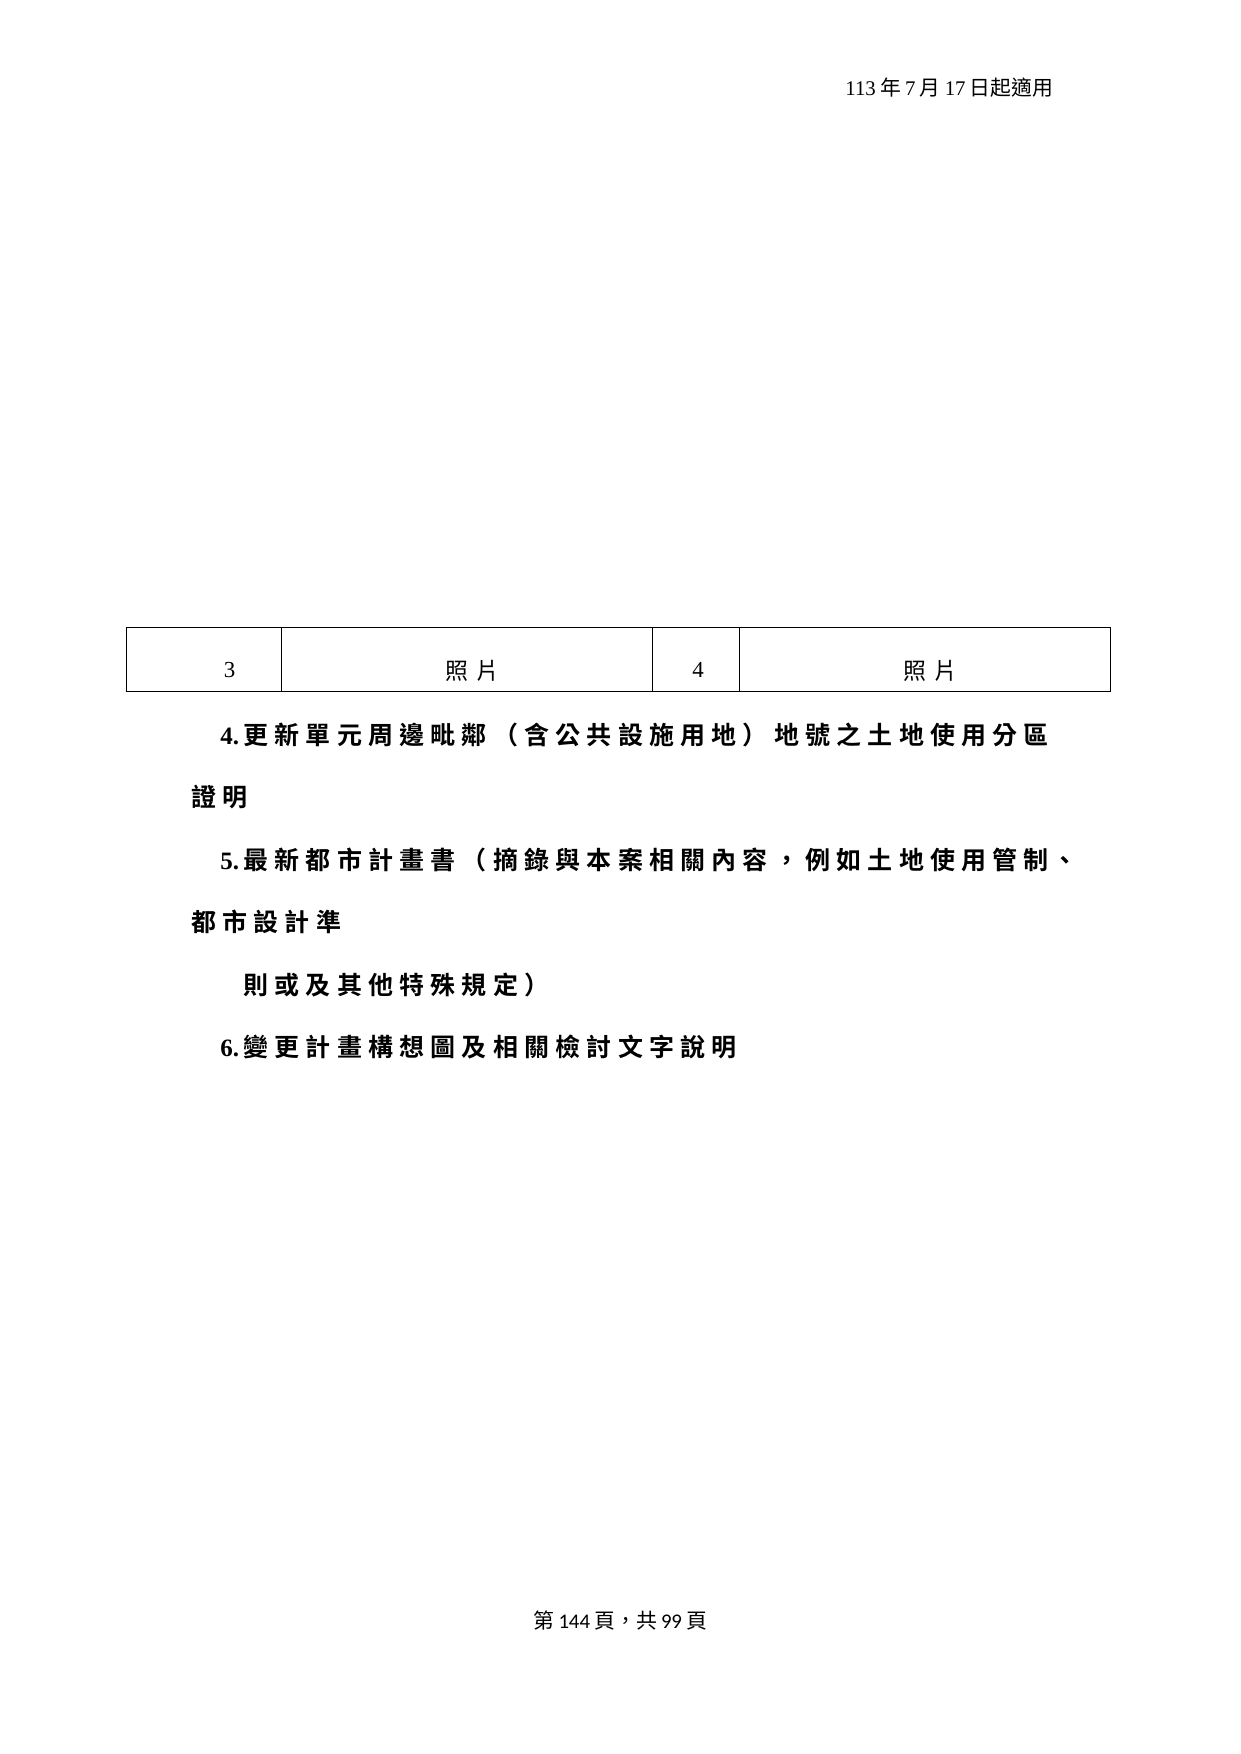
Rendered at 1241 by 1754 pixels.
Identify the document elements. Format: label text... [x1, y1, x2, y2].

table_cell 3 [127, 628, 281, 691]
text 6.變更計畫構想圖及相關檢討文字說明 [211, 1004, 1052, 1067]
table_cell 照片 [740, 628, 1110, 691]
text 5.最新都市計畫書（摘錄與本案相關內容，例如土地使用管制、都市設計準 [188, 817, 1052, 942]
table_cell 照片 [282, 628, 652, 691]
text 則或及其他特殊規定） [188, 942, 1052, 1004]
table_cell 4 [653, 628, 739, 691]
text 4.更新單元周邊毗鄰（含公共設施用地）地號之土地使用分區證明 [188, 692, 1052, 817]
